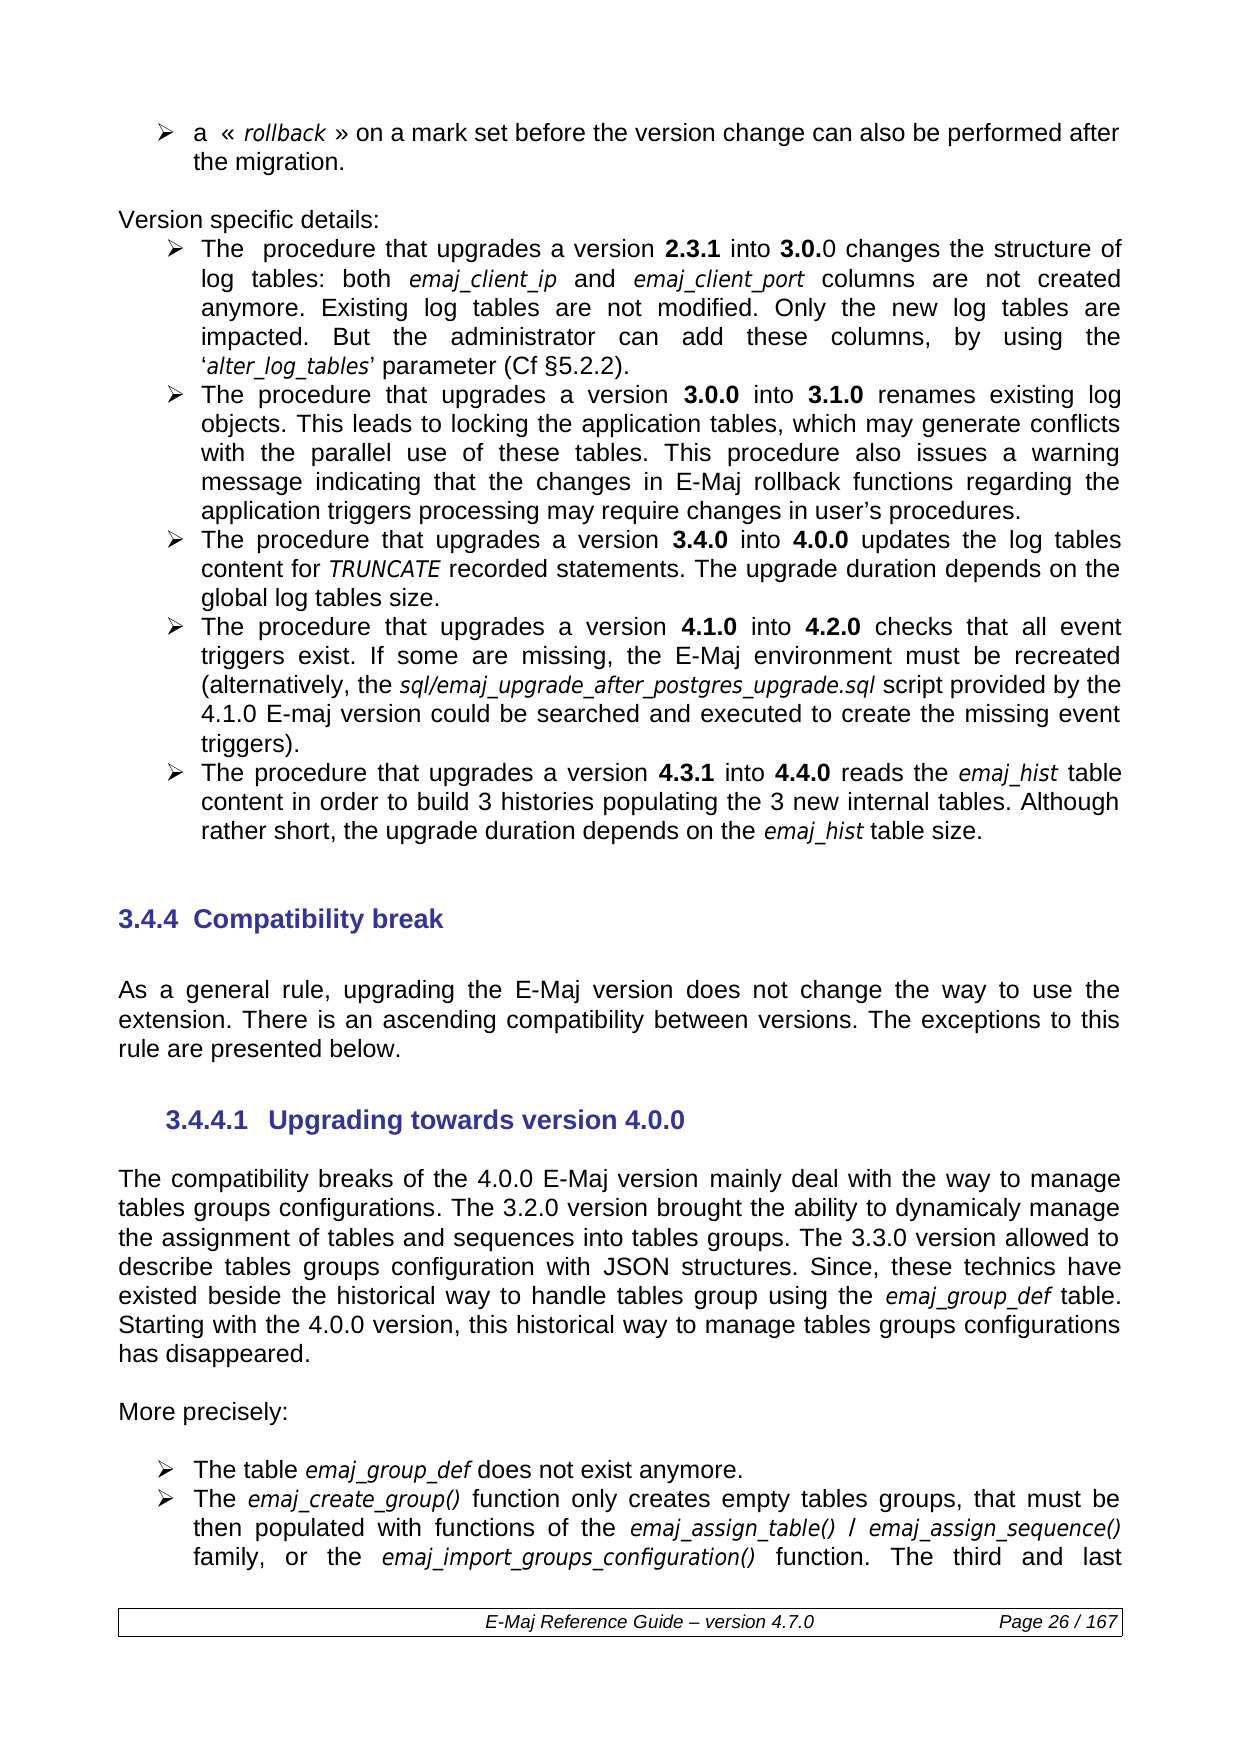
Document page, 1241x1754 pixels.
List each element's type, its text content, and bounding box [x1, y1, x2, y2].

list The procedure that upgrades a version 3.0.0 into 3.1.0 renames existing log objects. This leads to locking the application tables, which may generate conflicts with the parallel use of these tables. This procedure also issues a warning message indicating that the changes in E-Maj rollback functions regarding the application triggers processing may require changes in user’s procedures. [165, 380, 1122, 525]
list The table emaj_group_def does not exist anymore. [156, 1455, 1122, 1484]
list The procedure that upgrades a version 3.4.0 into 4.0.0 updates the log tables content for TRUNCATE recorded statements. The upgrade duration depends on the global log tables size. [165, 525, 1122, 612]
text Version specific details: [118, 205, 1122, 234]
text The compatibility breaks of the 4.0.0 E-Maj version mainly deal with the way to manage tables groups configurations. The 3.2.0 version brought the ability to dynamicaly manage the assignment of tables and sequences into tables groups. The 3.3.0 version allowed to describe tables groups configuration with JSON structures. Since, these technics have existed beside the historical way to handle tables group using the emaj_group_def table. Starting with the 4.0.0 version, this historical way to manage tables groups configurations has disappeared. [118, 1164, 1122, 1368]
subtitle Upgrading towards version 4.0.0 [165, 1104, 1122, 1135]
list a « rollback » on a mark set before the version change can also be performed after the migration. [156, 118, 1122, 176]
subtitle Compatibility break [118, 903, 1122, 934]
list The emaj_create_group() function only creates empty tables groups, that must be then populated with functions of the emaj_assign_table() / emaj_assign_sequence() family, or the emaj_import_groups_configuration() function. The third and last [156, 1484, 1122, 1571]
list The procedure that upgrades a version 4.1.0 into 4.2.0 checks that all event triggers exist. If some are missing, the E-Maj environment must be recreated (alternatively, the sql/emaj_upgrade_after_postgres_upgrade.sql script provided by the 4.1.0 E-maj version could be searched and executed to create the missing event triggers). [165, 612, 1122, 757]
list The procedure that upgrades a version 2.3.1 into 3.0.0 changes the structure of log tables: both emaj_client_ip and emaj_client_port columns are not created anymore. Existing log tables are not modified. Only the new log tables are impacted. But the administrator can add these columns, by using the ‘alter_log_tables’ parameter (Cf §5.2.2). [165, 234, 1122, 380]
text More precisely: [118, 1397, 1122, 1426]
list The procedure that upgrades a version 4.3.1 into 4.4.0 reads the emaj_hist table content in order to build 3 histories populating the 3 new internal tables. Although rather short, the upgrade duration depends on the emaj_hist table size. [165, 757, 1122, 845]
text As a general rule, upgrading the E-Maj version does not change the way to use the extension. There is an ascending compatibility between versions. The exceptions to this rule are presented below. [118, 975, 1122, 1063]
